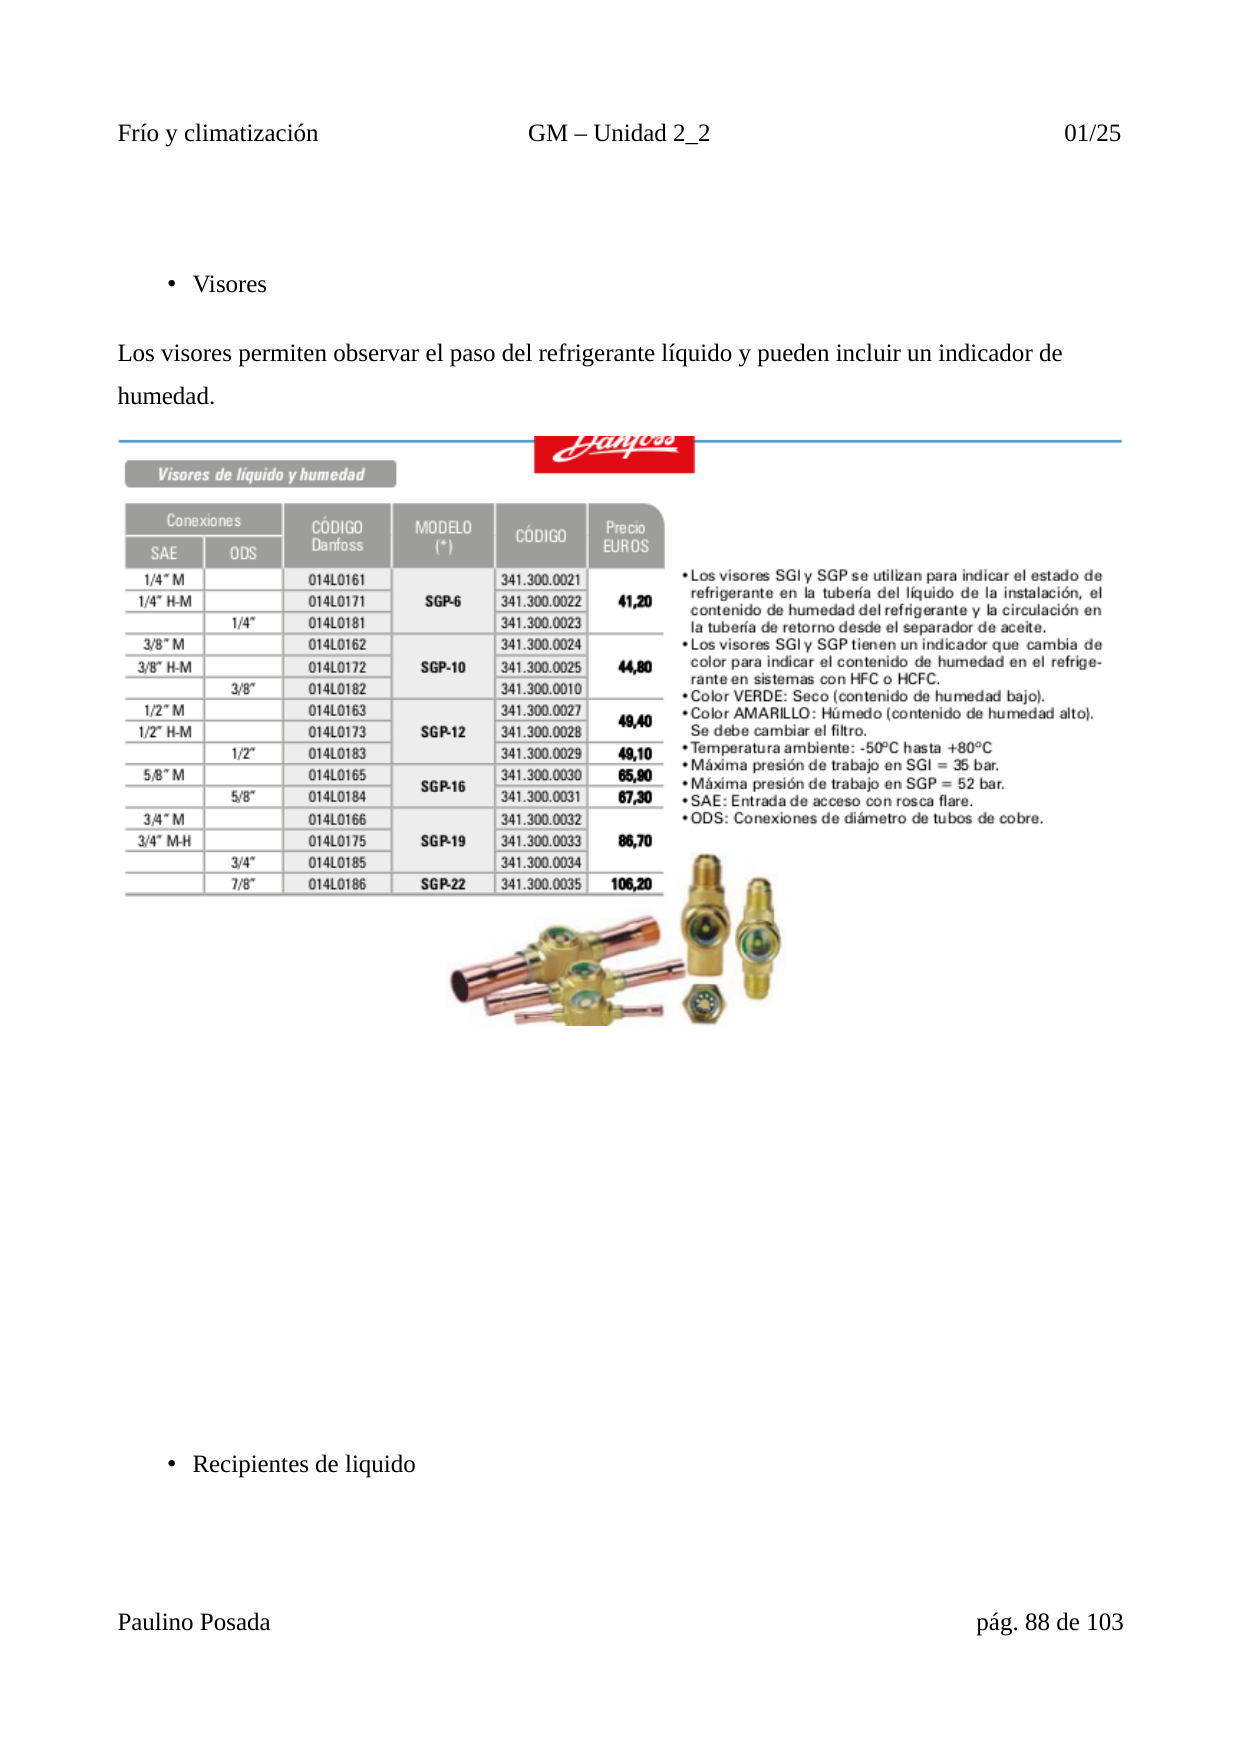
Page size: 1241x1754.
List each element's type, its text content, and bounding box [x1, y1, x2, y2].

list Recipientes de liquido [167, 1449, 1123, 1478]
text Los visores permiten observar el paso del refrigerante líquido y pueden incluir un indicador de humedad. [117, 338, 1123, 409]
picture [118, 436, 1123, 1026]
list Visores [167, 269, 1123, 298]
